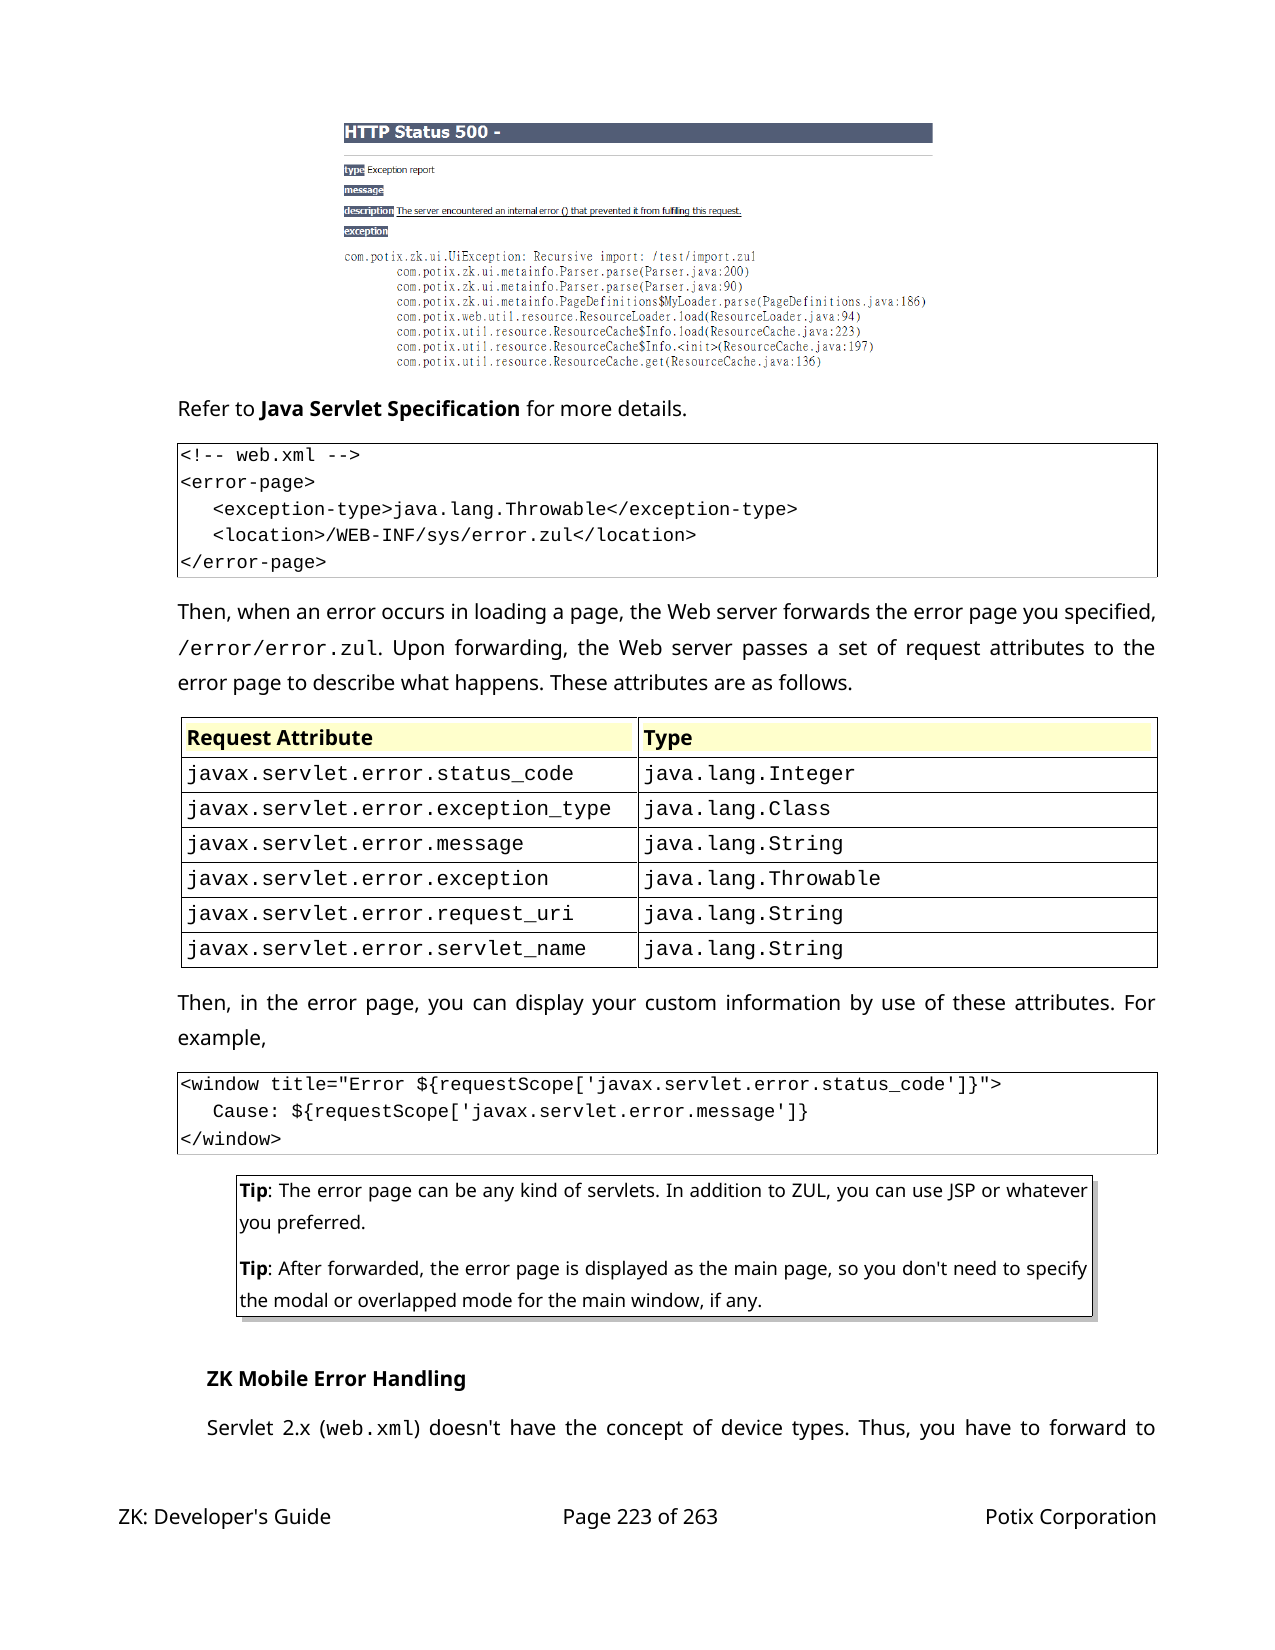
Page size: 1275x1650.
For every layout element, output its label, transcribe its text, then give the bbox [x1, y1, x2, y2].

text <!-- web.xml --> [178, 444, 1157, 467]
table_cell java.lang.String [639, 828, 1157, 862]
text Cause: ${requestScope['javax.servlet.error.message']} [178, 1099, 1157, 1124]
table_cell java.lang.Throwable [639, 863, 1157, 897]
table_header Request Attribute [182, 718, 637, 757]
text <window title="Error ${requestScope['javax.servlet.error.status_code']}"> [178, 1073, 1157, 1096]
text Tip: After forwarded, the error page is displayed as the main page, so you don't need to specify the modal or overlapped mode for the main window, if any. [237, 1252, 1092, 1316]
subtitle ZK Mobile Error Handling [207, 1364, 1157, 1393]
table_cell javax.servlet.error.exception [182, 863, 637, 897]
text Refer to Java Servlet Specification for more details. [177, 394, 1157, 422]
table_cell java.lang.Class [639, 793, 1157, 827]
table_cell javax.servlet.error.message [182, 828, 637, 862]
text Tip: The error page can be any kind of servlets. In addition to ZUL, you can use JSP or whatever you preferred. [237, 1176, 1092, 1235]
text </window> [178, 1127, 1157, 1154]
table_cell java.lang.String [639, 933, 1157, 967]
table_cell java.lang.String [639, 898, 1157, 932]
table_header Type [639, 718, 1157, 757]
table_cell javax.servlet.error.request_uri [182, 898, 637, 932]
table_cell java.lang.Integer [639, 758, 1157, 792]
text Then, in the error page, you can display your custom information by use of these attributes. For example, [177, 988, 1157, 1052]
picture [342, 118, 933, 369]
text Then, when an error occurs in loading a page, the Web server forwards the error page you specified, /error/error.zul. Upon forwarding, the Web server passes a set of request attributes to the error page to describe what happens. These attributes are as follows. [177, 597, 1157, 696]
table_cell javax.servlet.error.exception_type [182, 793, 637, 827]
text <error-page> <exception-type>java.lang.Throwable</exception-type> <location>/WEB-INF/sys/error.zul</location> </error-page> [178, 470, 1157, 577]
text Servlet 2.x (web.xml) doesn't have the concept of device types. Thus, you have to forward to [207, 1413, 1157, 1442]
table_cell javax.servlet.error.status_code [182, 758, 637, 792]
table_cell javax.servlet.error.servlet_name [182, 933, 637, 967]
